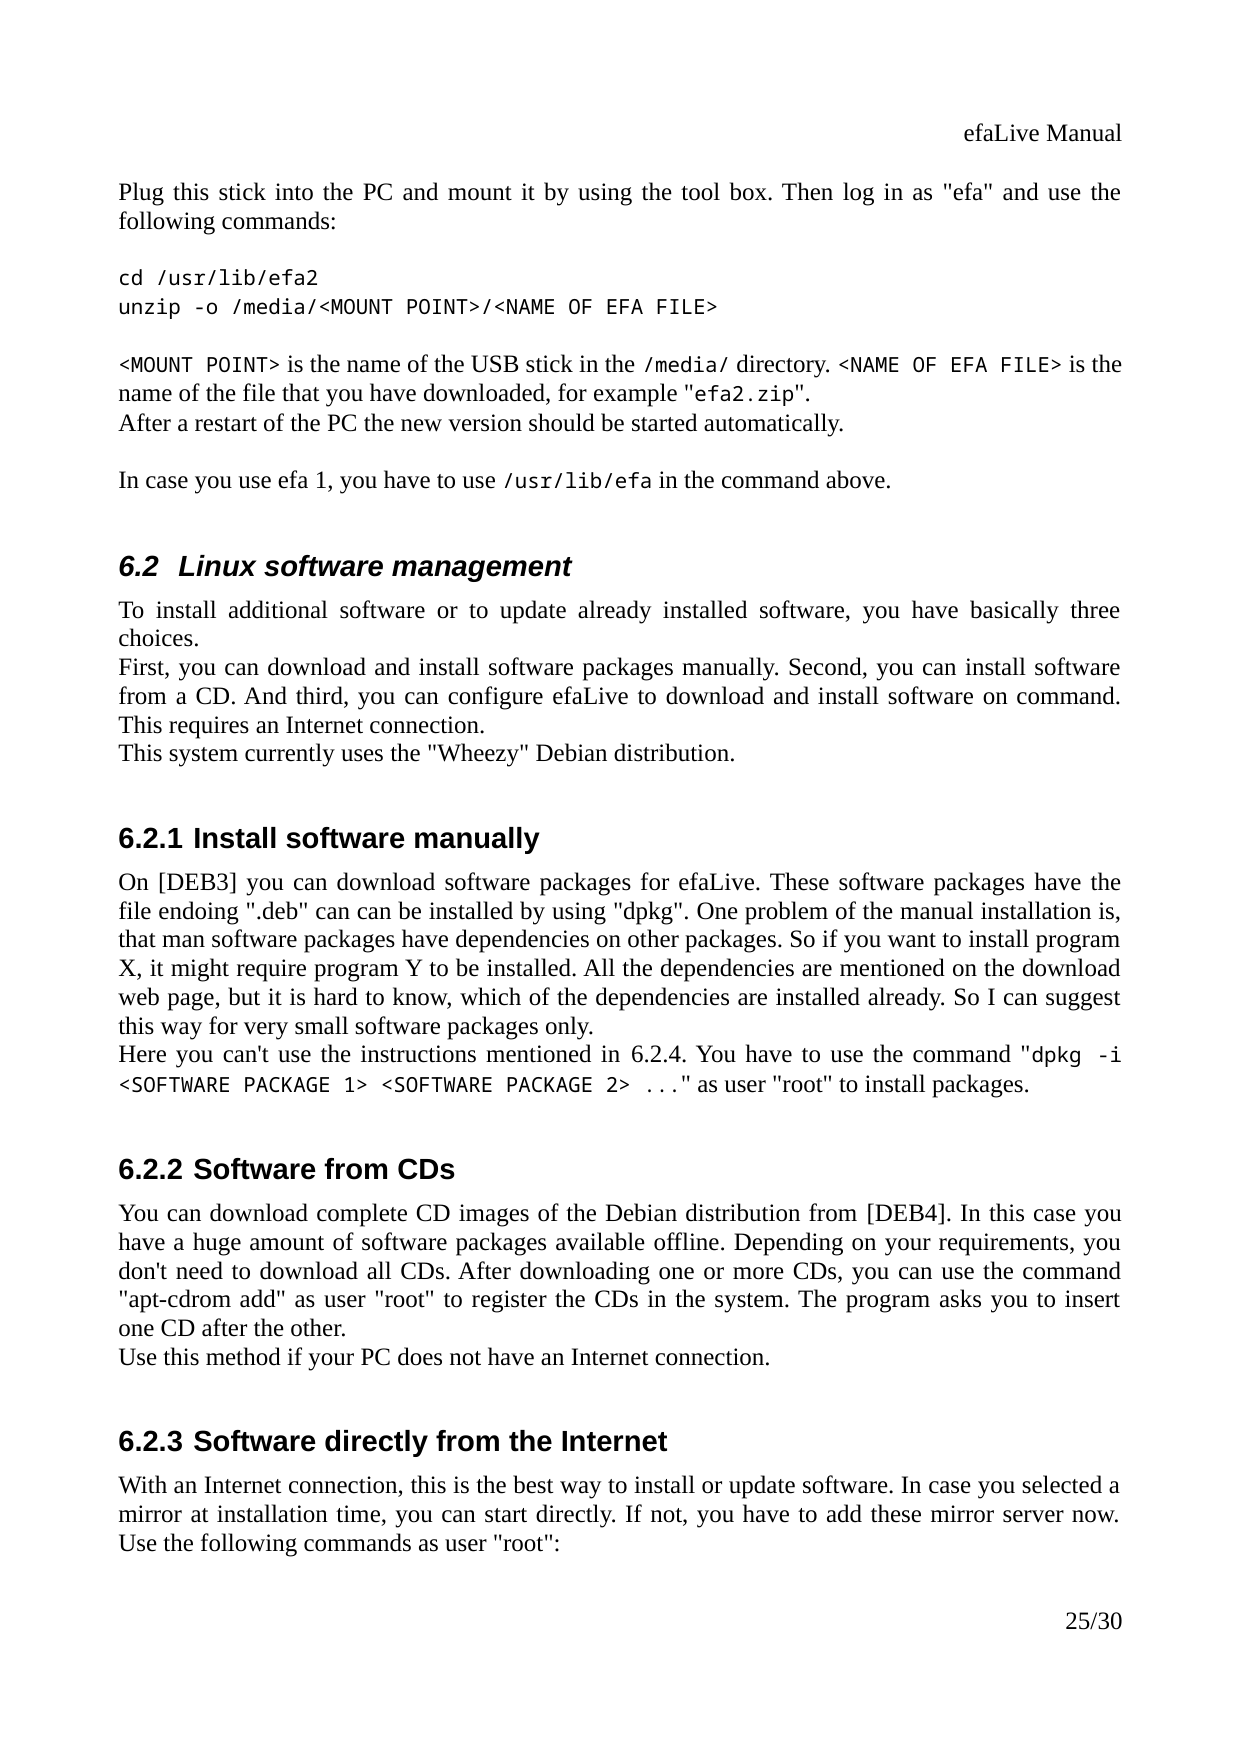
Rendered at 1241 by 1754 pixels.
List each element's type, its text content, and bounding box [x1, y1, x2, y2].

subtitle Software from CDs [118, 1152, 1122, 1186]
text cd /usr/lib/efa2 [118, 263, 1122, 292]
text On [DEB3] you can download software packages for efaLive. These software packages have the file endoing ".deb" can can be installed by using "dpkg". One problem of the manual installation is, that man software packages have dependencies on other packages. So if you want to install program X, it might require program Y to be installed. All the dependencies are mentioned on the download web page, but it is hard to know, which of the dependencies are installed already. So I can suggest this way for very small software packages only. [118, 867, 1122, 1039]
text Plug this stick into the PC and mount it by using the tool box. Then log in as "efa" and use the following commands: [118, 177, 1122, 234]
text To install additional software or to update already installed software, you have basically three choices. [118, 595, 1122, 652]
text In case you use efa 1, you have to use /usr/lib/efa in the command above. [118, 465, 1122, 495]
text After a restart of the PC the new version should be started automatically. [118, 408, 1122, 437]
text <MOUNT POINT> is the name of the USB stick in the /media/ directory. <NAME OF EFA FILE> is the name of the file that you have downloaded, for example "efa2.zip". [118, 349, 1122, 408]
text First, you can download and install software packages manually. Second, you can install software from a CD. And third, you can configure efaLive to download and install software on command. This requires an Internet connection. [118, 652, 1122, 738]
text This system currently uses the "Wheezy" Debian distribution. [118, 738, 1122, 767]
text With an Internet connection, this is the best way to install or update software. In case you selected a mirror at installation time, you can start directly. If not, you have to add these mirror server now. Use the following commands as user "root": [118, 1471, 1122, 1557]
subtitle Install software manually [118, 821, 1122, 854]
text Here you can't use the instructions mentioned in 6.2.4. You have to use the command "dpkg -i <SOFTWARE PACKAGE 1> <SOFTWARE PACKAGE 2> ..." as user "root" to install packages. [118, 1039, 1122, 1098]
text You can download complete CD images of the Debian distribution from [DEB4]. In this case you have a huge amount of software packages available offline. Depending on your requirements, you don't need to download all CDs. After downloading one or more CDs, you can use the command "apt-cdrom add" as user "root" to register the CDs in the system. The program asks you to insert one CD after the other. [118, 1198, 1122, 1342]
text Use this method if your PC does not have an Internet connection. [118, 1342, 1122, 1371]
subtitle Software directly from the Internet [118, 1424, 1122, 1458]
subtitle Linux software management [118, 549, 1122, 582]
text unzip -o /media/<MOUNT POINT>/<NAME OF EFA FILE> [118, 292, 1122, 320]
